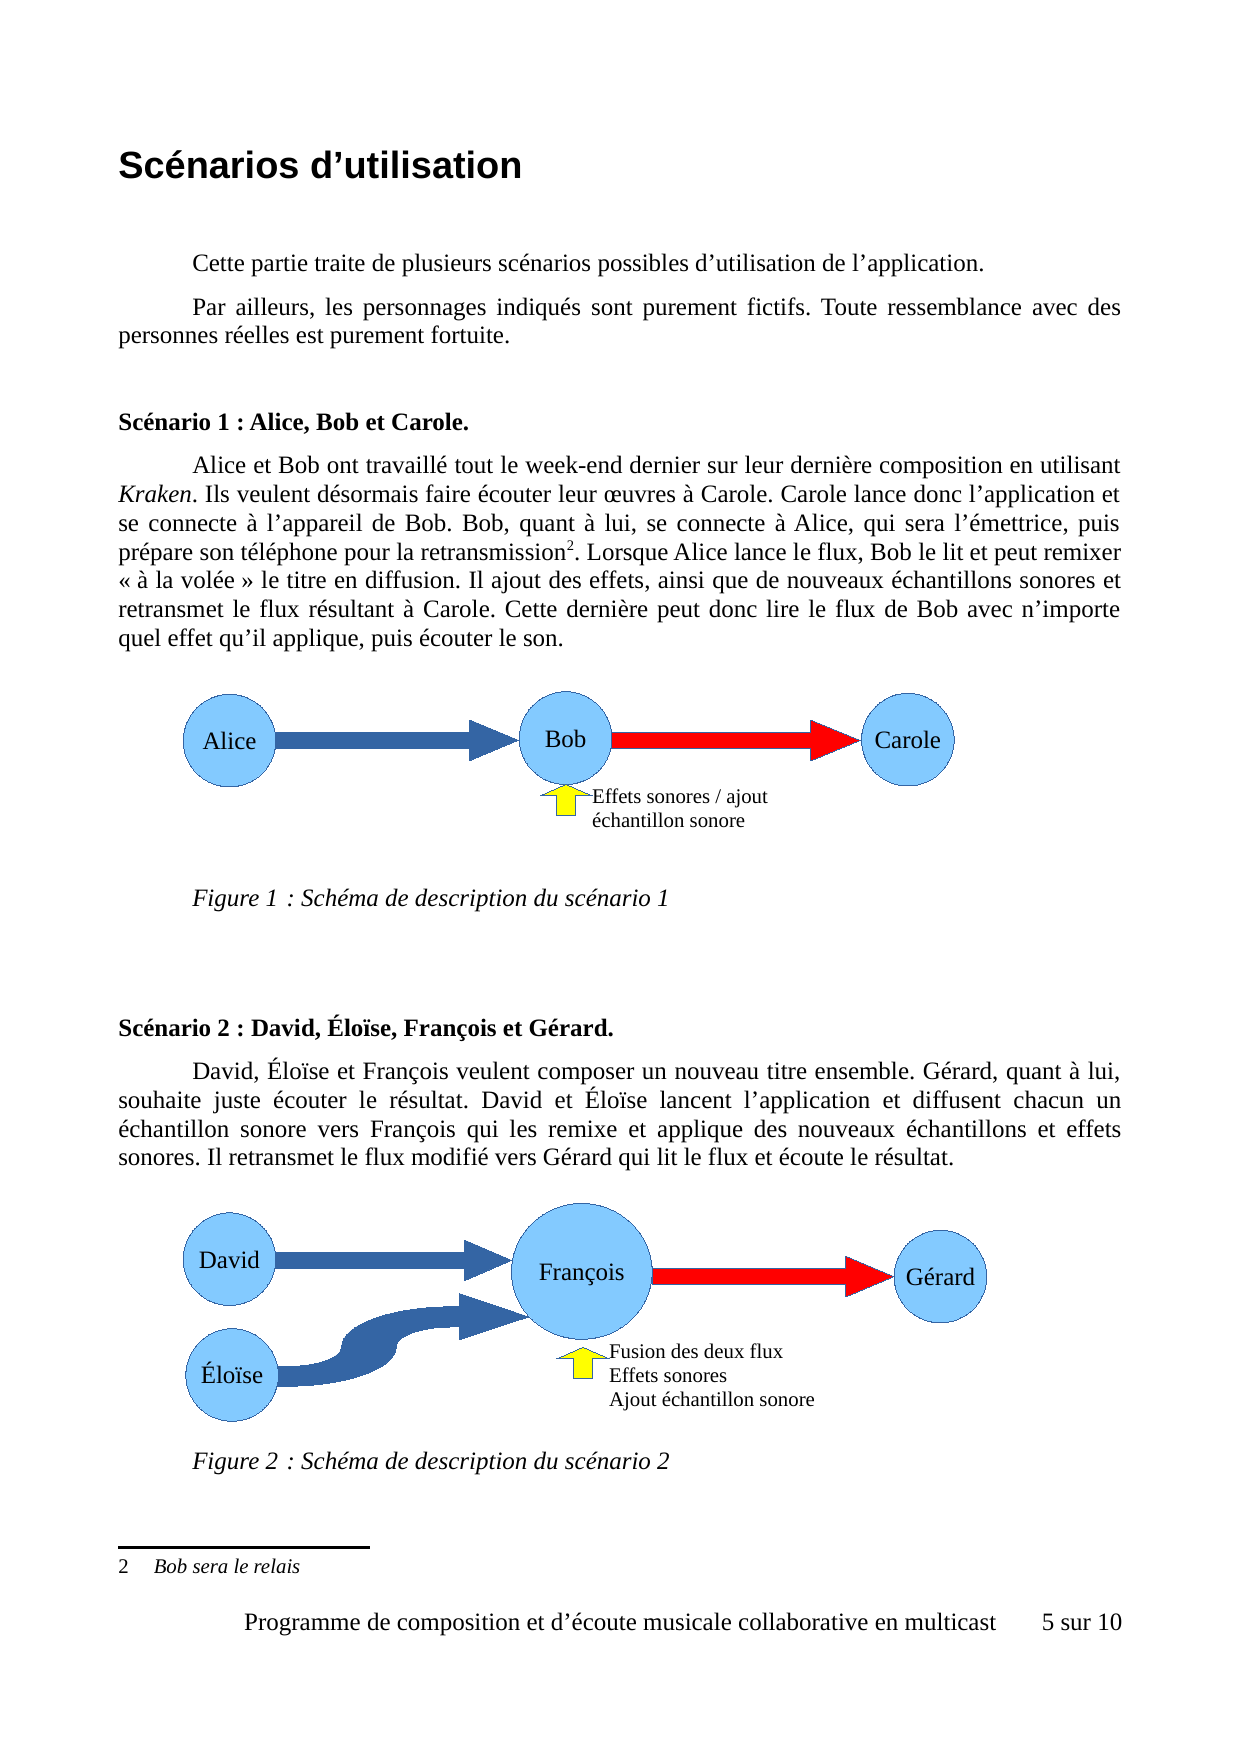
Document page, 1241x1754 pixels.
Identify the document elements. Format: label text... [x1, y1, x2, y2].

text David, Éloïse et François veulent composer un nouveau titre ensemble. Gérard, quant à lui, souhaite juste écouter le résultat. David et Éloïse lancent l’application et diffusent chacun un échantillon sonore vers François qui les remixe et applique des nouveaux échantillons et effets sonores. Il retransmet le flux modifié vers Gérard qui lit le flux et écoute le résultat. [118, 1056, 1122, 1171]
text Par ailleurs, les personnages indiqués sont purement fictifs. Toute ressemblance avec des personnes réelles est purement fortuite. [118, 292, 1122, 349]
text Figure 1 : Schéma de description du scénario 1 [118, 883, 1122, 912]
subtitle Scénarios d’utilisation [118, 143, 1122, 187]
text Scénario 2 : David, Éloïse, François et Gérard. [118, 1013, 1122, 1042]
text Scénario 1 : Alice, Bob et Carole. [118, 407, 1122, 436]
text Figure 2 : Schéma de description du scénario 2 [118, 1446, 1122, 1474]
text Alice et Bob ont travaillé tout le week-end dernier sur leur dernière composition en utilisant Kraken. Ils veulent désormais faire écouter leur œuvres à Carole. Carole lance donc l’application et se connecte à l’appareil de Bob. Bob, quant à lui, se connecte à Alice, qui sera l’émettrice, puis prépare son téléphone pour la retransmission. Lorsque Alice lance le flux, Bob le lit et peut remixer « à la volée » le titre en diffusion. Il ajout des effets, ainsi que de nouveaux échantillons sonores et retransmet le flux résultant à Carole. Cette dernière peut donc lire le flux de Bob avec n’importe quel effet qu’il applique, puis écouter le son. [118, 450, 1122, 652]
text Cette partie traite de plusieurs scénarios possibles d’utilisation de l’application. [118, 248, 1122, 277]
text Bob sera le relais [118, 1553, 1122, 1578]
